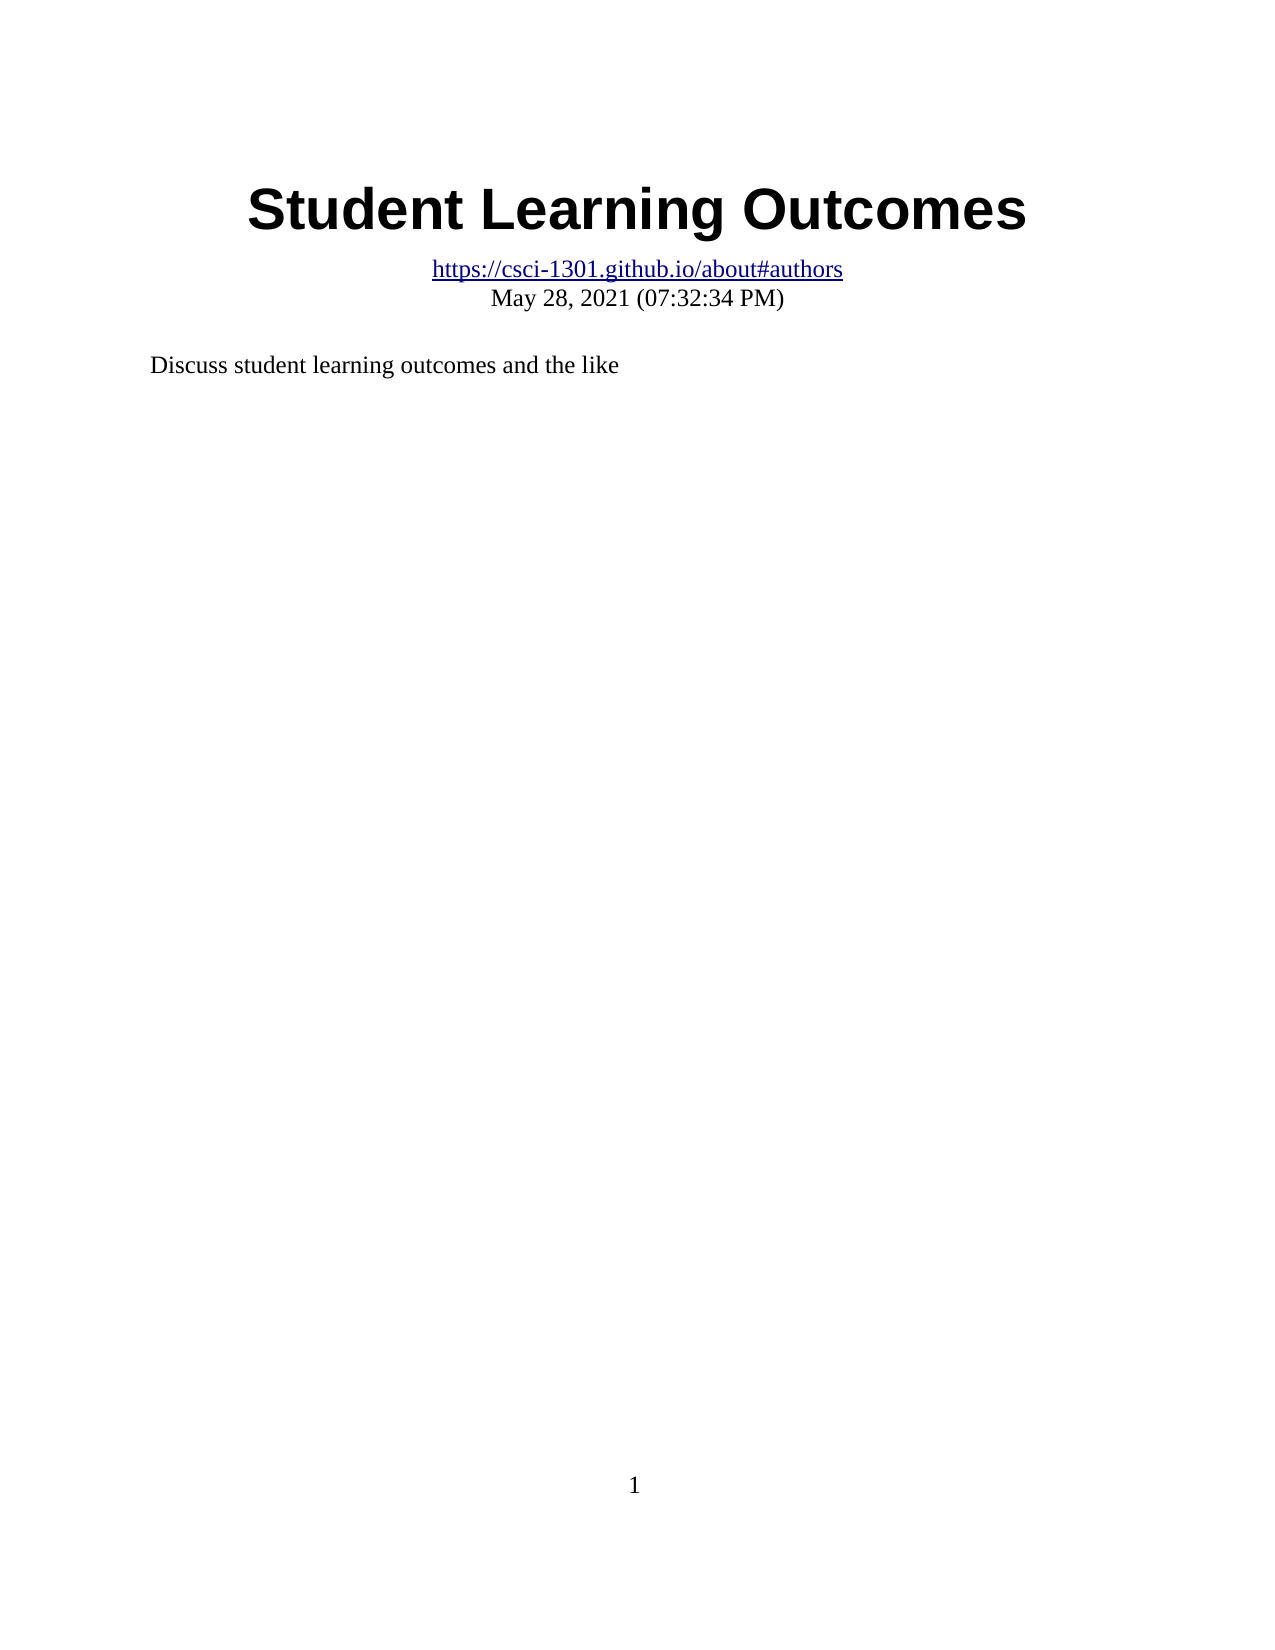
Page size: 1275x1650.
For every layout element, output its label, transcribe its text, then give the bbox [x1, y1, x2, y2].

text May 28, 2021 (07:32:34 PM) [150, 283, 1125, 312]
text Discuss student learning outcomes and the like [150, 350, 1125, 378]
text https://csci-1301.github.io/about#authors [150, 254, 1125, 283]
title Student Learning Outcomes [150, 175, 1125, 242]
